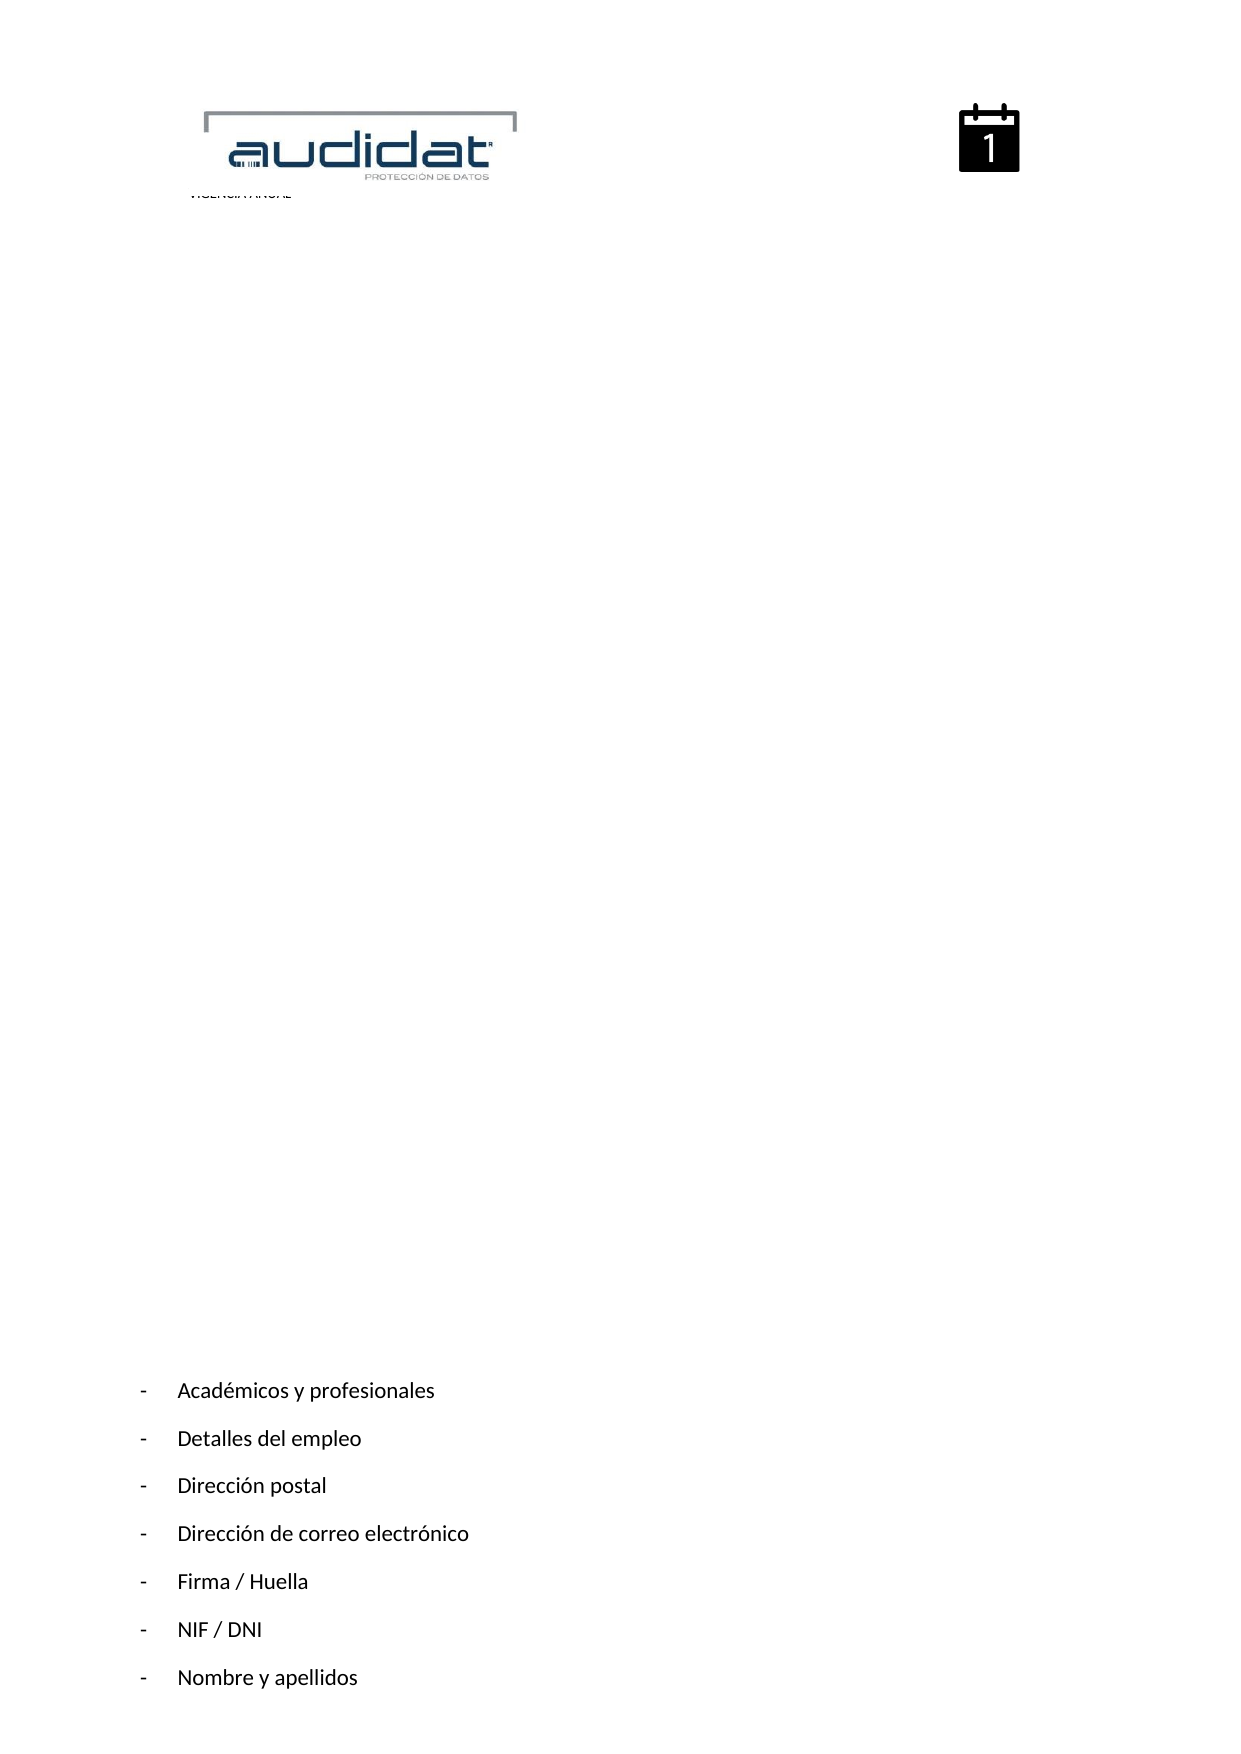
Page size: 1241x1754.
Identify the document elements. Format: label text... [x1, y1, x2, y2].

list Detalles del empleo [140, 1424, 1064, 1452]
list Dirección postal [140, 1472, 1064, 1499]
list Dirección de correo electrónico [140, 1519, 1064, 1547]
list Nombre y apellidos [140, 1663, 1064, 1691]
list Académicos y profesionales [140, 1376, 1064, 1404]
list NIF / DNI [140, 1615, 1064, 1643]
list Firma / Huella [140, 1567, 1064, 1595]
